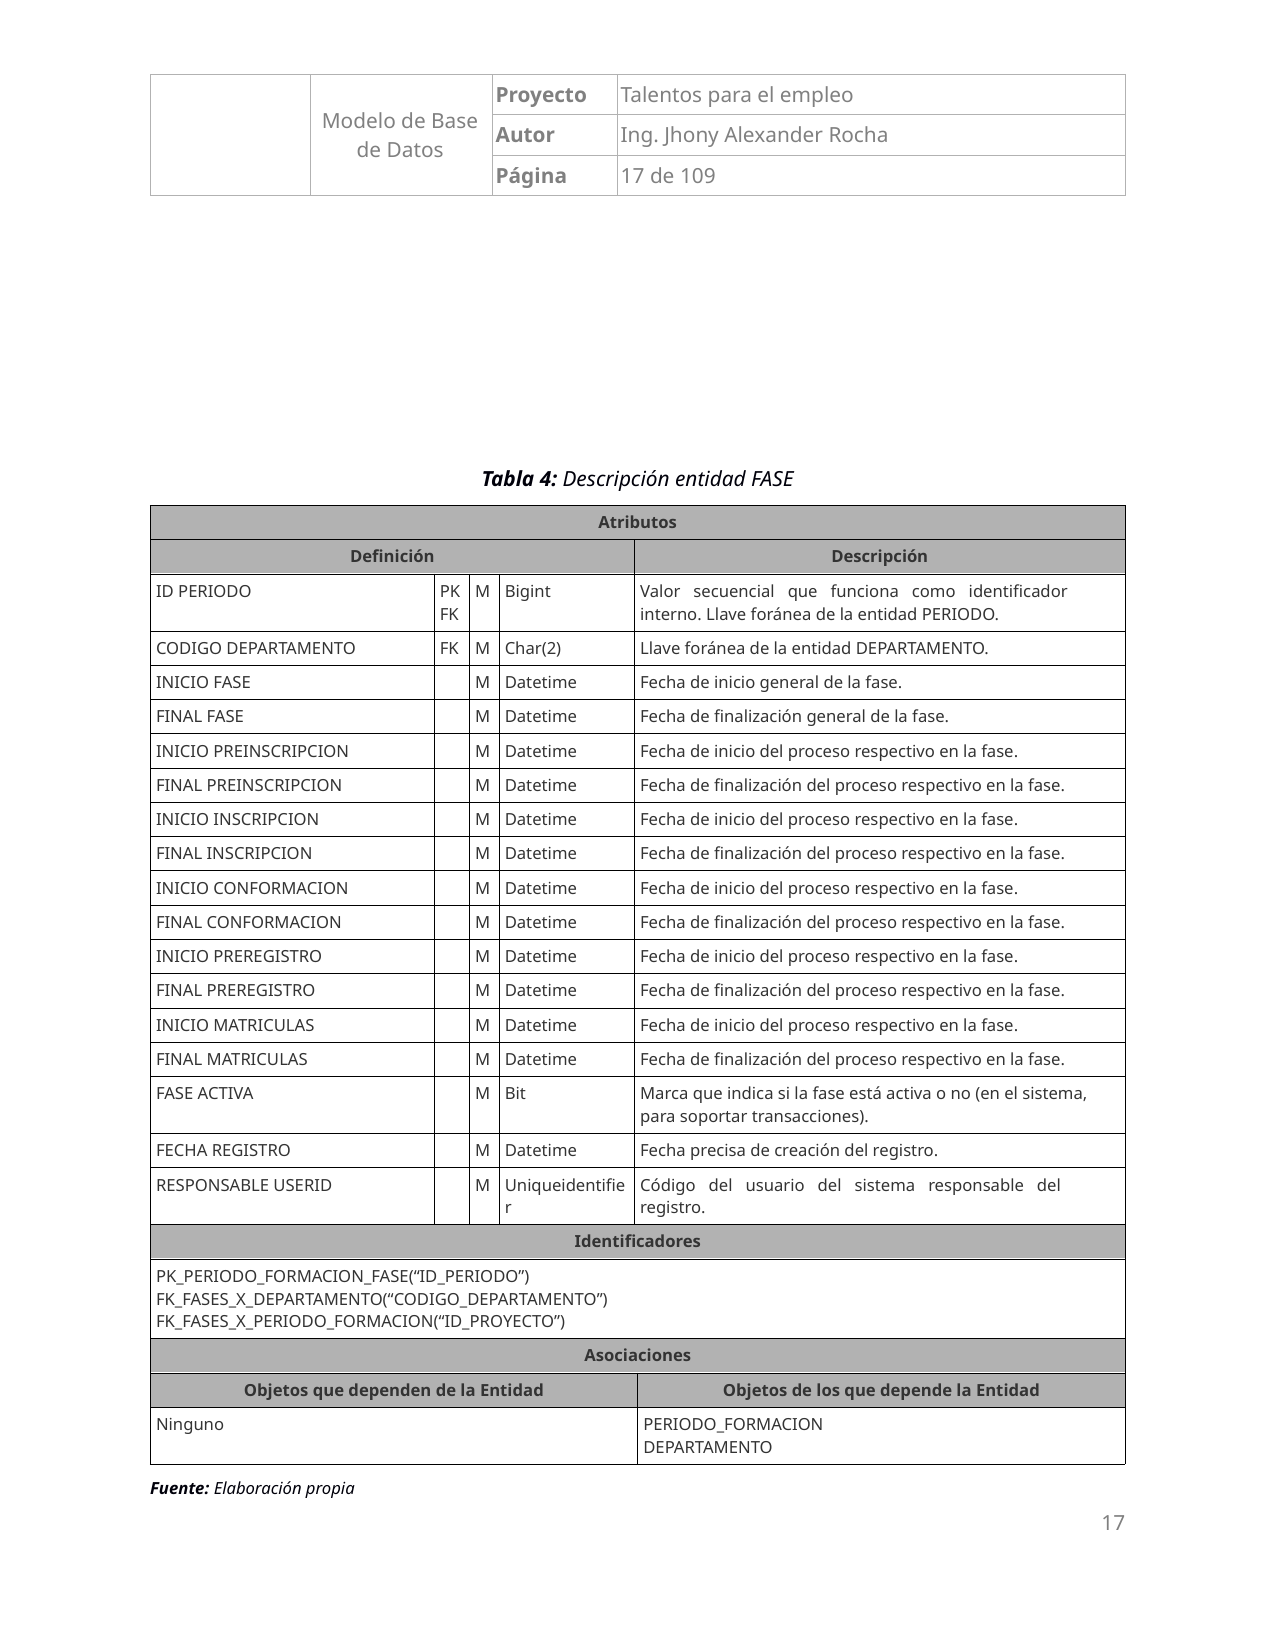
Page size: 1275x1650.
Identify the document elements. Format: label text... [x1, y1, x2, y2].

table_cell M [470, 1134, 499, 1167]
table_cell Uniqueidentifier [500, 1168, 634, 1224]
table_cell Definición [151, 540, 634, 573]
table_cell Fecha de finalización del proceso respectivo en la fase. [635, 837, 1125, 870]
table_cell [435, 700, 469, 733]
table_cell M [470, 1043, 499, 1076]
table_cell M [470, 734, 499, 768]
table_cell M [470, 803, 499, 836]
table_cell Fecha de finalización del proceso respectivo en la fase. [635, 974, 1125, 1007]
table_cell Fecha precisa de creación del registro. [635, 1134, 1125, 1167]
table_cell [435, 906, 469, 939]
text Fuente: Elaboración propia [150, 1476, 1125, 1499]
table_cell [435, 940, 469, 973]
table_cell [435, 1077, 469, 1133]
table_cell Fecha de finalización del proceso respectivo en la fase. [635, 906, 1125, 939]
table_cell Datetime [500, 769, 634, 802]
table_cell Datetime [500, 700, 634, 733]
table_cell M [470, 700, 499, 733]
table_cell Datetime [500, 1043, 634, 1076]
table_cell Ninguno [151, 1408, 637, 1464]
table_cell Descripción [635, 540, 1125, 573]
table_cell FECHA REGISTRO [151, 1134, 434, 1167]
table_cell INICIO PREINSCRIPCION [151, 734, 434, 768]
table_cell Fecha de inicio general de la fase. [635, 666, 1125, 699]
table_cell M [470, 666, 499, 699]
table_cell Bit [500, 1077, 634, 1133]
table_cell FINAL MATRICULAS [151, 1043, 434, 1076]
table_cell [435, 803, 469, 836]
table_cell M [470, 871, 499, 905]
table_cell Datetime [500, 666, 634, 699]
table_cell Asociaciones [151, 1339, 1125, 1372]
table_cell Bigint [500, 575, 634, 631]
table_cell Fecha de inicio del proceso respectivo en la fase. [635, 940, 1125, 973]
table_cell RESPONSABLE USERID [151, 1168, 434, 1224]
table_cell [435, 871, 469, 905]
table_cell M [470, 632, 499, 665]
table_cell M [470, 1077, 499, 1133]
table_cell Fecha de inicio del proceso respectivo en la fase. [635, 1009, 1125, 1042]
table_cell M [470, 837, 499, 870]
table_cell ID PERIODO [151, 575, 434, 631]
table_cell FINAL PREREGISTRO [151, 974, 434, 1007]
table_cell [435, 1009, 469, 1042]
table_cell M [470, 940, 499, 973]
table_cell Datetime [500, 734, 634, 768]
table_cell INICIO CONFORMACION [151, 871, 434, 905]
table_cell [435, 1168, 469, 1224]
table_cell PK_PERIODO_FORMACION_FASE(“ID_PERIODO”) FK_FASES_X_DEPARTAMENTO(“CODIGO_DEPARTAMENTO”) FK_FASES_X_PERIODO_FORMACION(“ID_PROYECTO”) [151, 1260, 1125, 1338]
table_cell [435, 837, 469, 870]
table_cell M [470, 974, 499, 1007]
table_cell Datetime [500, 906, 634, 939]
table_cell PERIODO_FORMACION DEPARTAMENTO [638, 1408, 1125, 1464]
table_cell Objetos de los que depende la Entidad [638, 1374, 1125, 1407]
table_cell [435, 1134, 469, 1167]
table_cell FINAL PREINSCRIPCION [151, 769, 434, 802]
table_cell Valor secuencial que funciona como identificador interno. Llave foránea de la entidad PERIODO. [635, 575, 1125, 631]
table_cell FK [435, 632, 469, 665]
table_cell INICIO INSCRIPCION [151, 803, 434, 836]
table_cell Fecha de inicio del proceso respectivo en la fase. [635, 734, 1125, 768]
table_cell M [470, 906, 499, 939]
table_cell [435, 1043, 469, 1076]
table_cell Datetime [500, 871, 634, 905]
table_cell Fecha de inicio del proceso respectivo en la fase. [635, 871, 1125, 905]
table_cell Objetos que dependen de la Entidad [151, 1374, 637, 1407]
table_cell Marca que indica si la fase está activa o no (en el sistema, para soportar transacciones). [635, 1077, 1125, 1133]
table_cell CODIGO DEPARTAMENTO [151, 632, 434, 665]
table_cell Código del usuario del sistema responsable del registro. [635, 1168, 1125, 1224]
table_cell INICIO PREREGISTRO [151, 940, 434, 973]
table_cell [435, 974, 469, 1007]
table_cell INICIO FASE [151, 666, 434, 699]
table_cell Fecha de finalización del proceso respectivo en la fase. [635, 1043, 1125, 1076]
table_cell M [470, 575, 499, 631]
table_cell FINAL INSCRIPCION [151, 837, 434, 870]
table_cell Datetime [500, 1009, 634, 1042]
table_cell M [470, 1009, 499, 1042]
table_cell Identificadores [151, 1225, 1125, 1258]
table_cell Datetime [500, 940, 634, 973]
table_cell [435, 769, 469, 802]
table_cell FASE ACTIVA [151, 1077, 434, 1133]
table_cell M [470, 769, 499, 802]
table_cell M [470, 1168, 499, 1224]
table_header Atributos [151, 506, 1125, 539]
table_cell [435, 666, 469, 699]
table_cell Datetime [500, 803, 634, 836]
table_cell Char(2) [500, 632, 634, 665]
table_cell FINAL FASE [151, 700, 434, 733]
table_cell [435, 734, 469, 768]
text Tabla 4: Descripción entidad FASE [150, 464, 1125, 492]
table_cell PK FK [435, 575, 469, 631]
table_cell INICIO MATRICULAS [151, 1009, 434, 1042]
table_cell Datetime [500, 1134, 634, 1167]
table_cell Datetime [500, 974, 634, 1007]
table_cell Datetime [500, 837, 634, 870]
table_cell Fecha de finalización del proceso respectivo en la fase. [635, 769, 1125, 802]
table_cell Llave foránea de la entidad DEPARTAMENTO. [635, 632, 1125, 665]
table_cell Fecha de finalización general de la fase. [635, 700, 1125, 733]
table_cell Fecha de inicio del proceso respectivo en la fase. [635, 803, 1125, 836]
table_cell FINAL CONFORMACION [151, 906, 434, 939]
